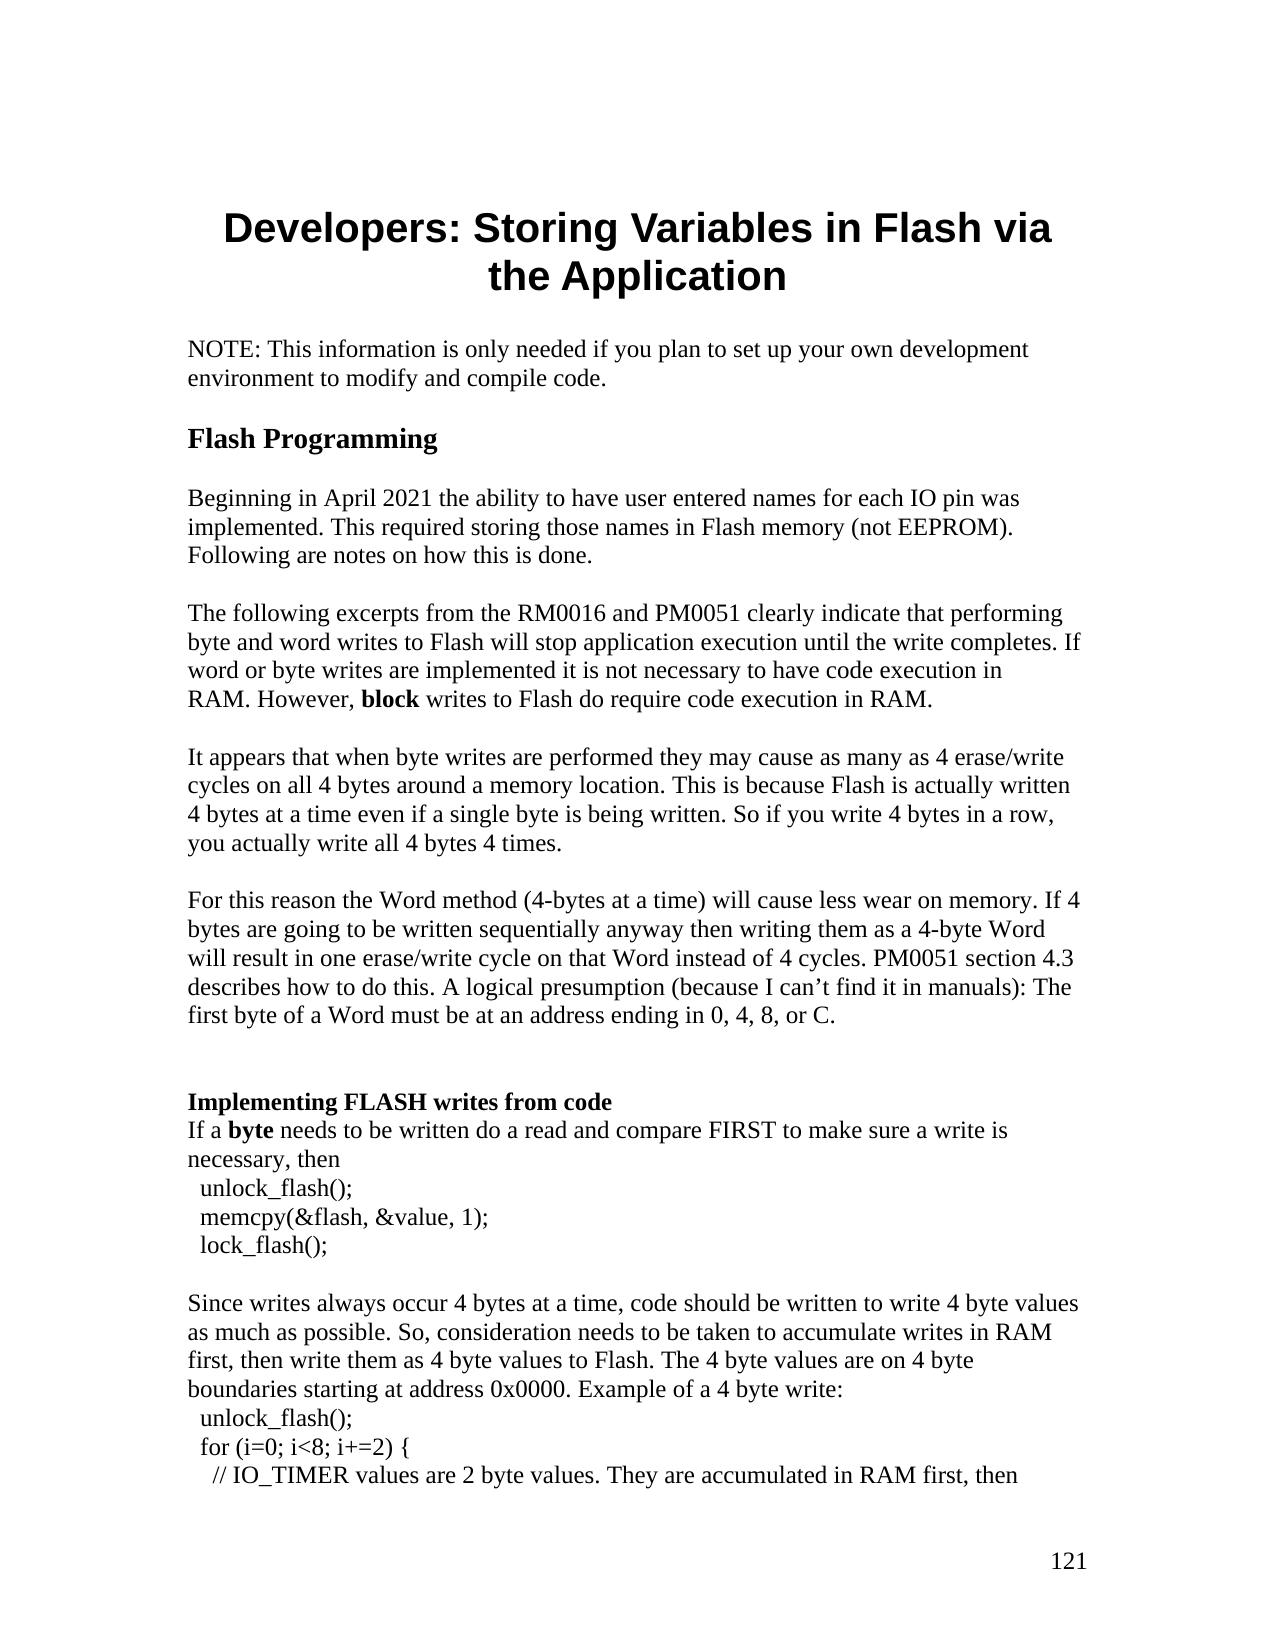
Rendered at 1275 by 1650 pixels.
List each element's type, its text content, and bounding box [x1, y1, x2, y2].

text For this reason the Word method (4-bytes at a time) will cause less wear on memory. If 4 bytes are going to be written sequentially anyway then writing them as a 4-byte Word will result in one erase/write cycle on that Word instead of 4 cycles. PM0051 section 4.3 describes how to do this. A logical presumption (because I can’t find it in manuals): The first byte of a Word must be at an address ending in 0, 4, 8, or C. [187, 886, 1087, 1029]
text for (i=0; i<8; i+=2) { [187, 1432, 1087, 1461]
text Flash Programming [187, 421, 1087, 454]
text It appears that when byte writes are performed they may cause as many as 4 erase/write cycles on all 4 bytes around a memory location. This is because Flash is actually written 4 bytes at a time even if a single byte is being written. So if you write 4 bytes in a row, you actually write all 4 bytes 4 times. [187, 742, 1087, 857]
text unlock_flash(); [187, 1403, 1087, 1432]
text Beginning in April 2021 the ability to have user entered names for each IO pin was implemented. This required storing those names in Flash memory (not EEPROM). Following are notes on how this is done. [187, 483, 1087, 569]
text The following excerpts from the RM0016 and PM0051 clearly indicate that performing byte and word writes to Flash will stop application execution until the write completes. If word or byte writes are implemented it is not necessary to have code execution in [187, 598, 1087, 684]
text lock_flash(); [187, 1231, 1087, 1259]
text unlock_flash(); [187, 1173, 1087, 1202]
text memcpy(&flash, &value, 1); [187, 1202, 1087, 1231]
text // IO_TIMER values are 2 byte values. They are accumulated in RAM first, then [187, 1461, 1087, 1489]
text NOTE: This information is only needed if you plan to set up your own development environment to modify and compile code. [187, 334, 1087, 392]
subtitle Developers: Storing Variables in Flash via the Application [187, 204, 1087, 299]
text Implementing FLASH writes from code [187, 1087, 1087, 1116]
text If a byte needs to be written do a read and compare FIRST to make sure a write is [187, 1116, 1087, 1144]
text necessary, then [187, 1144, 1087, 1173]
text Since writes always occur 4 bytes at a time, code should be written to write 4 byte values as much as possible. So, consideration needs to be taken to accumulate writes in RAM first, then write them as 4 byte values to Flash. The 4 byte values are on 4 byte boundaries starting at address 0x0000. Example of a 4 byte write: [187, 1288, 1087, 1403]
text RAM. However, block writes to Flash do require code execution in RAM. [187, 684, 1087, 713]
